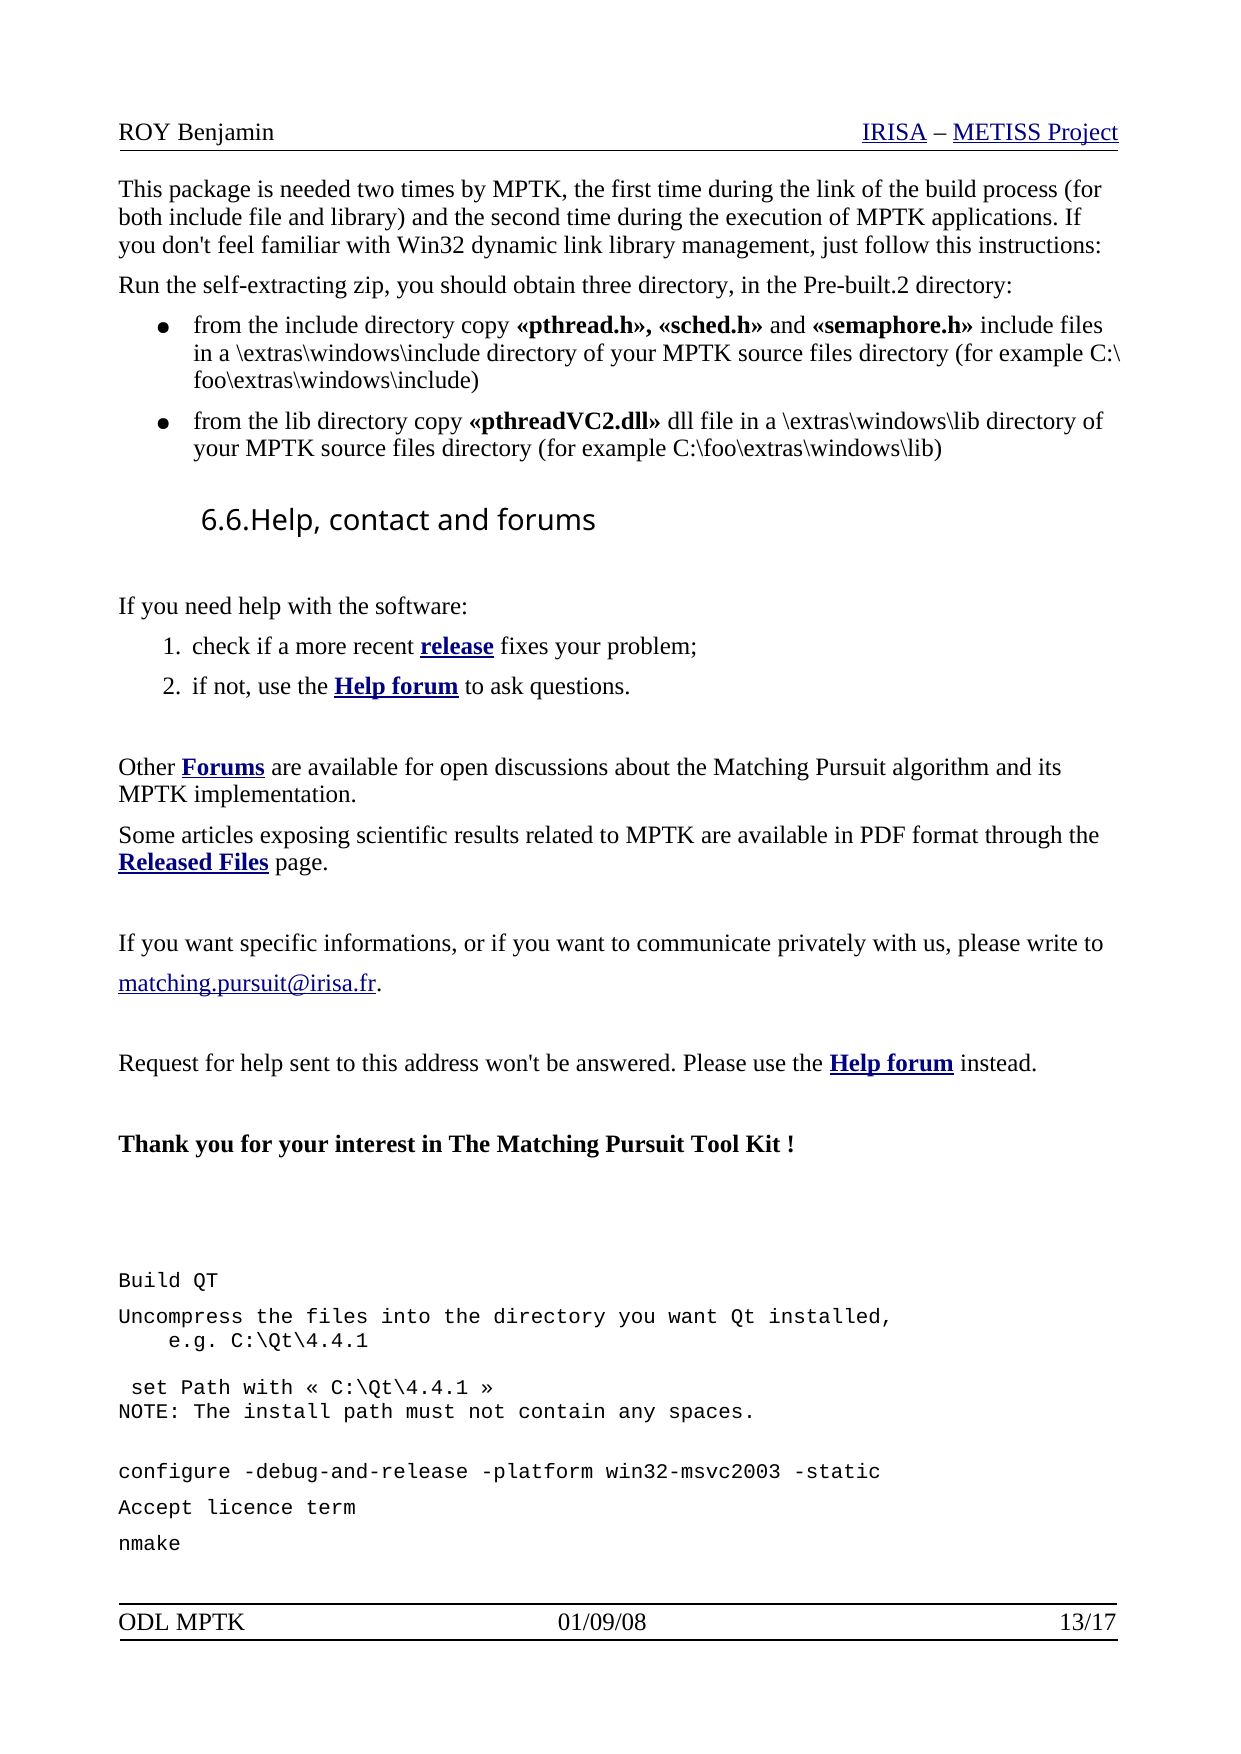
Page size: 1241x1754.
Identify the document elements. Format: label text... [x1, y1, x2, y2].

text Request for help sent to this address won't be answered. Please use the Help forum instead. [118, 1049, 1122, 1077]
text NOTE: The install path must not contain any spaces. [118, 1401, 1122, 1424]
list from the lib directory copy «pthreadVC2.dll» dll file in a \extras\windows\lib directory of your MPTK source files directory (for example C:\foo\extras\windows\lib) [156, 407, 1122, 462]
text This package is needed two times by MPTK, the first time during the link of the build process (for both include file and library) and the second time during the execution of MPTK applications. If you don't feel familiar with Win32 dynamic link library management, just follow this instructions: [118, 175, 1122, 258]
list if not, use the Help forum to ask questions. [162, 672, 1122, 700]
text set Path with « C:\Qt\4.4.1 » [118, 1377, 1122, 1401]
text configure -debug-and-release -platform win32-msvc2003 -static [118, 1461, 1122, 1484]
text Thank you for your interest in The Matching Pursuit Tool Kit ! [118, 1130, 1122, 1158]
text Accept licence term [118, 1497, 1122, 1521]
text Uncompress the files into the directory you want Qt installed, [118, 1306, 1122, 1330]
text Build QT [118, 1270, 1122, 1294]
text Run the self-extracting zip, you should obtain three directory, in the Pre-built.2 directory: [118, 271, 1122, 299]
text matching.pursuit@irisa.fr. [118, 969, 1122, 997]
subtitle Help, contact and forums [193, 500, 1122, 539]
text nmake [118, 1533, 1122, 1557]
text If you need help with the software: [118, 592, 1122, 620]
text Some articles exposing scientific results related to MPTK are available in PDF format through the Released Files page. [118, 821, 1122, 876]
list check if a more recent release fixes your problem; [162, 632, 1122, 660]
text e.g. C:\Qt\4.4.1 [118, 1330, 1122, 1354]
text Other Forums are available for open discussions about the Matching Pursuit algorithm and its MPTK implementation. [118, 753, 1122, 808]
list from the include directory copy «pthread.h», «sched.h» and «semaphore.h» include files in a \extras\windows\include directory of your MPTK source files directory (for example C:\foo\extras\windows\include) [156, 311, 1122, 394]
text If you want specific informations, or if you want to communicate privately with us, please write to [118, 929, 1122, 957]
